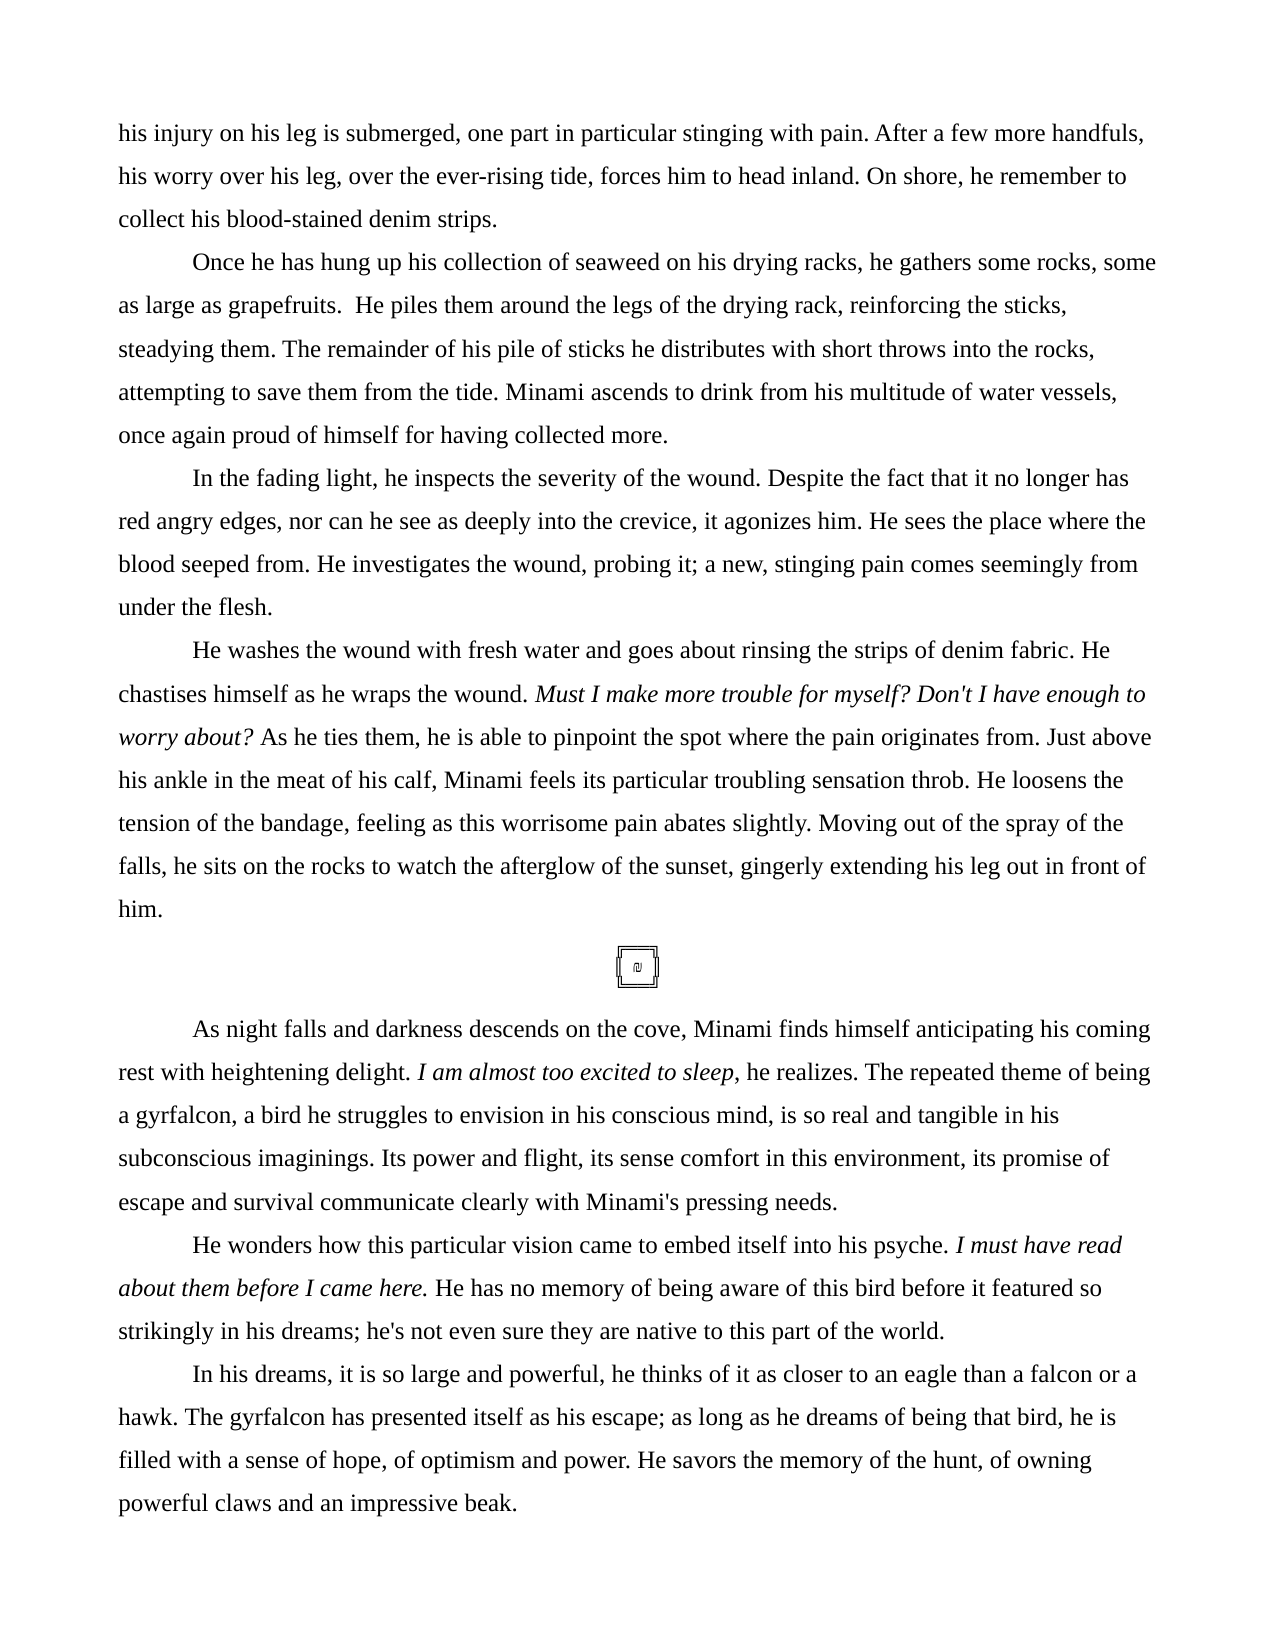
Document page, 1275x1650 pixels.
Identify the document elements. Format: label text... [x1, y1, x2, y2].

text He washes the wound with fresh water and goes about rinsing the strips of denim fabric. He chastises himself as he wraps the wound. Must I make more trouble for myself? Don't I have enough to worry about? As he ties them, he is able to pinpoint the spot where the pain originates from. Just above his ankle in the meat of his calf, Minami feels its particular troubling sensation throb. He loosens the tension of the bandage, feeling as this worrisome pain abates slightly. Moving out of the spray of the falls, he sits on the rocks to watch the afterglow of the sunset, gingerly extending his leg out in front of him. [118, 636, 1157, 923]
text ║ ₪ ║ [118, 957, 616, 976]
text He wonders how this particular vision came to embed itself into his psyche. I must have read about them before I came here. He has no memory of being aware of this bird before it featured so strikingly in his dreams; he's not even sure they are native to this part of the world. [118, 1230, 1157, 1345]
text ║ ₪ ║ [620, 957, 655, 976]
text ║ ₪ ║ [659, 957, 1157, 976]
text his injury on his leg is submerged, one part in particular stinging with pain. After a few more handfuls, his worry over his leg, over the ever-rising tide, forces him to head inland. On shore, he remember to collect his blood-stained denim strips. [118, 118, 1157, 233]
text As night falls and darkness descends on the cove, Minami finds himself anticipating his coming rest with heightening delight. I am almost too excited to sleep, he realizes. The repeated theme of being a gyrfalcon, a bird he struggles to envision in his conscious mind, is so real and tangible in his subconscious imaginings. Its power and flight, its sense comfort in this environment, its promise of escape and survival communicate clearly with Minami's pressing needs. [118, 1014, 1157, 1215]
text Once he has hung up his collection of seaweed on his drying racks, he gathers some rocks, some as large as grapefruits. He piles them around the legs of the drying rack, reinforcing the sticks, steadying them. The remainder of his pile of sticks he distributes with short throws into the rocks, attempting to save them from the tide. Minami ascends to drink from his multitude of water vessels, once again proud of himself for having collected more. [118, 247, 1157, 449]
text In his dreams, it is so large and powerful, he thinks of it as closer to an eagle than a falcon or a hawk. The gyrfalcon has presented itself as his escape; as long as he dreams of being that bird, he is filled with a sense of hope, of optimism and power. He savors the memory of the hunt, of owning powerful claws and an impressive beak. [118, 1359, 1157, 1517]
text In the fading light, he inspects the severity of the wound. Despite the fact that it no longer has red angry edges, nor can he see as deeply into the crevice, it agonizes him. He sees the place where the blood seeped from. He investigates the wound, probing it; a new, stinging pain comes seemingly from under the flesh. [118, 463, 1157, 621]
text ╚══╝ [118, 976, 1157, 995]
text ╔══╗ [118, 937, 1157, 957]
